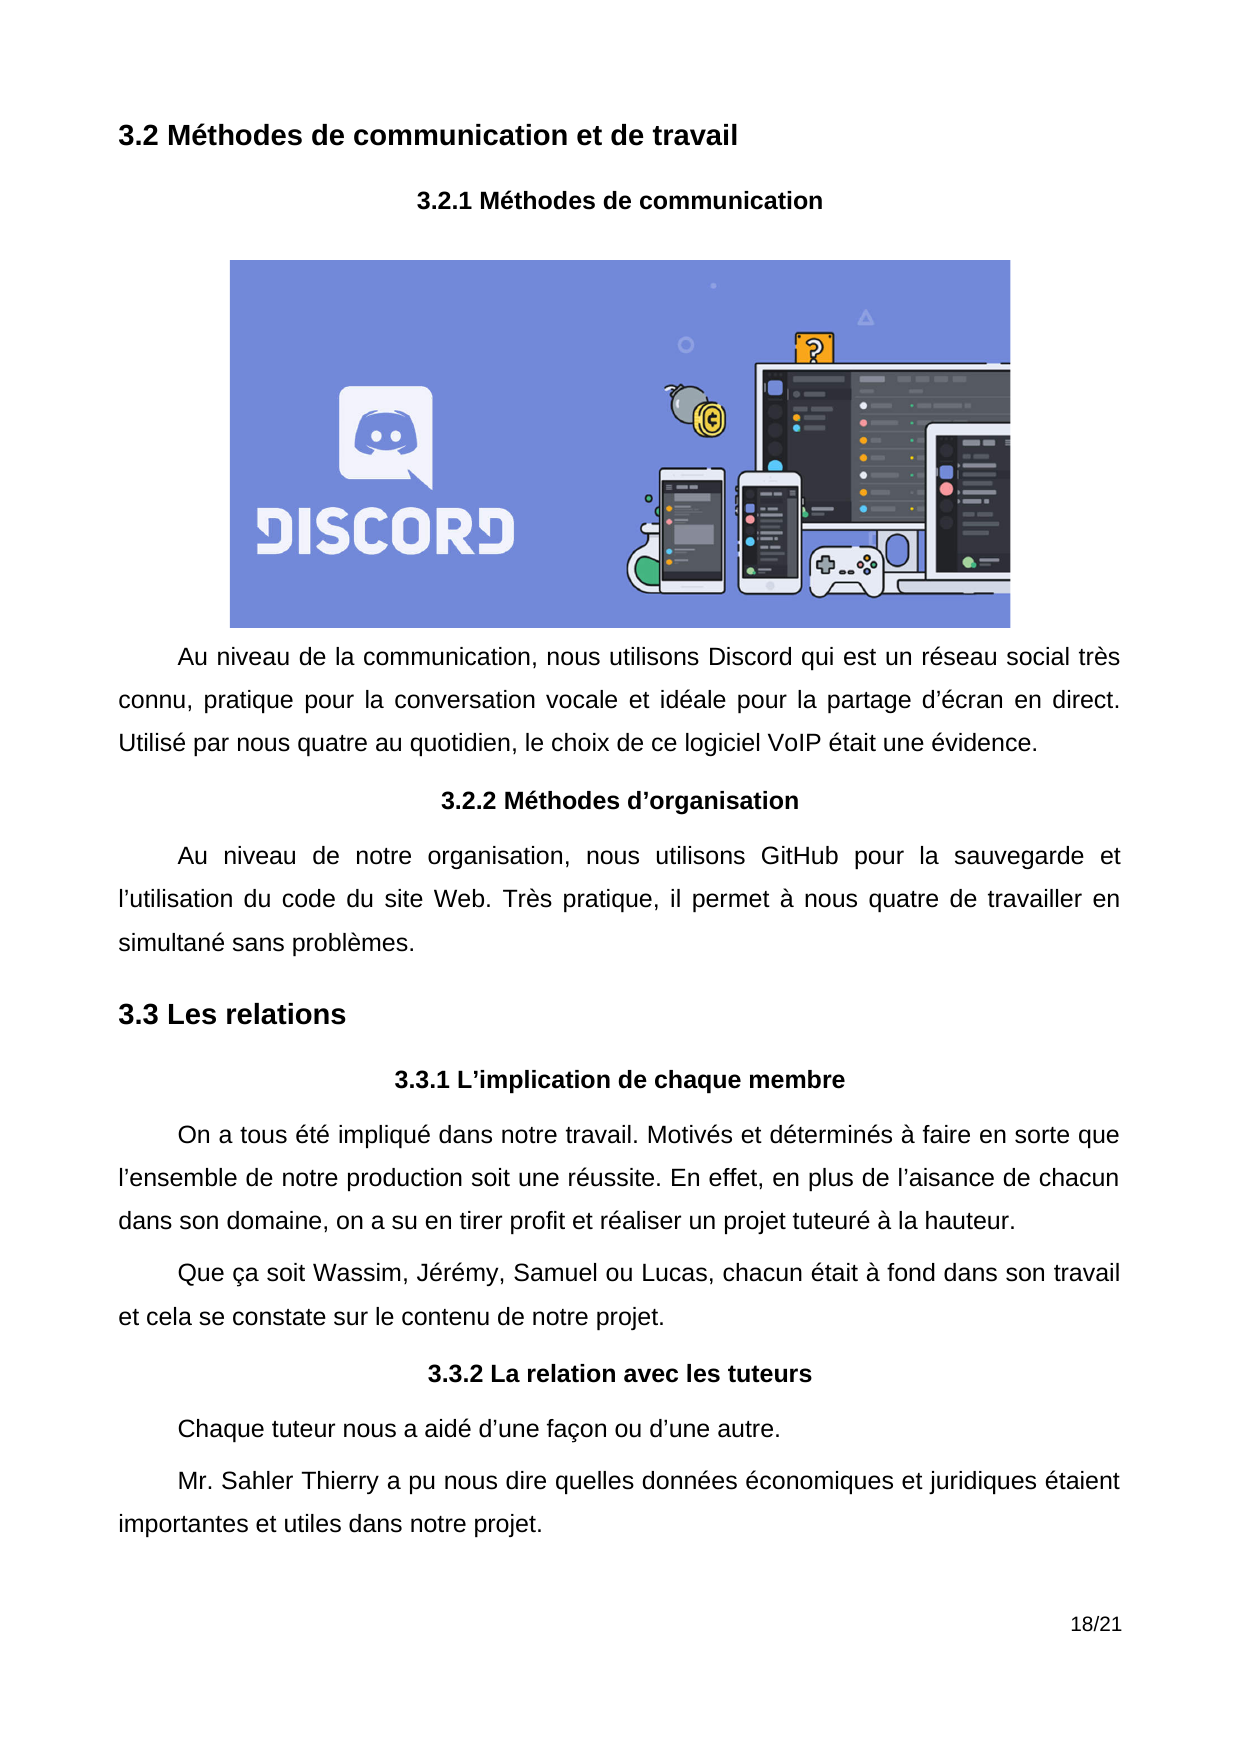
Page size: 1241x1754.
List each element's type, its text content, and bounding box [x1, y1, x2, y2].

text Au niveau de notre organisation, nous utilisons GitHub pour la sauvegarde et l’utilisation du code du site Web. Très pratique, il permet à nous quatre de travailler en simultané sans problèmes. [118, 841, 1122, 956]
text Chaque tuteur nous a aidé d’une façon ou d’une autre. [118, 1414, 1122, 1443]
subtitle Méthodes de communication [130, 186, 1110, 215]
subtitle La relation avec les tuteurs [130, 1359, 1110, 1388]
subtitle L’implication de chaque membre [130, 1065, 1110, 1094]
subtitle Les relations [118, 997, 1122, 1031]
text Au niveau de la communication, nous utilisons Discord qui est un réseau social très connu, pratique pour la conversation vocale et idéale pour la partage d’écran en direct. Utilisé par nous quatre au quotidien, le choix de ce logiciel VoIP était une évidence. [118, 241, 1122, 757]
text On a tous été impliqué dans notre travail. Motivés et déterminés à faire en sorte que l’ensemble de notre production soit une réussite. En effet, en plus de l’aisance de chacun dans son domaine, on a su en tirer profit et réaliser un projet tuteuré à la hauteur. [118, 1120, 1122, 1235]
subtitle Méthodes d’organisation [130, 786, 1110, 815]
text Que ça soit Wassim, Jérémy, Samuel ou Lucas, chacun était à fond dans son travail et cela se constate sur le contenu de notre projet. [118, 1258, 1122, 1330]
subtitle Méthodes de communication et de travail [118, 118, 1122, 152]
picture [229, 260, 1011, 628]
text Mr. Sahler Thierry a pu nous dire quelles données économiques et juridiques étaient importantes et utiles dans notre projet. [118, 1466, 1122, 1538]
